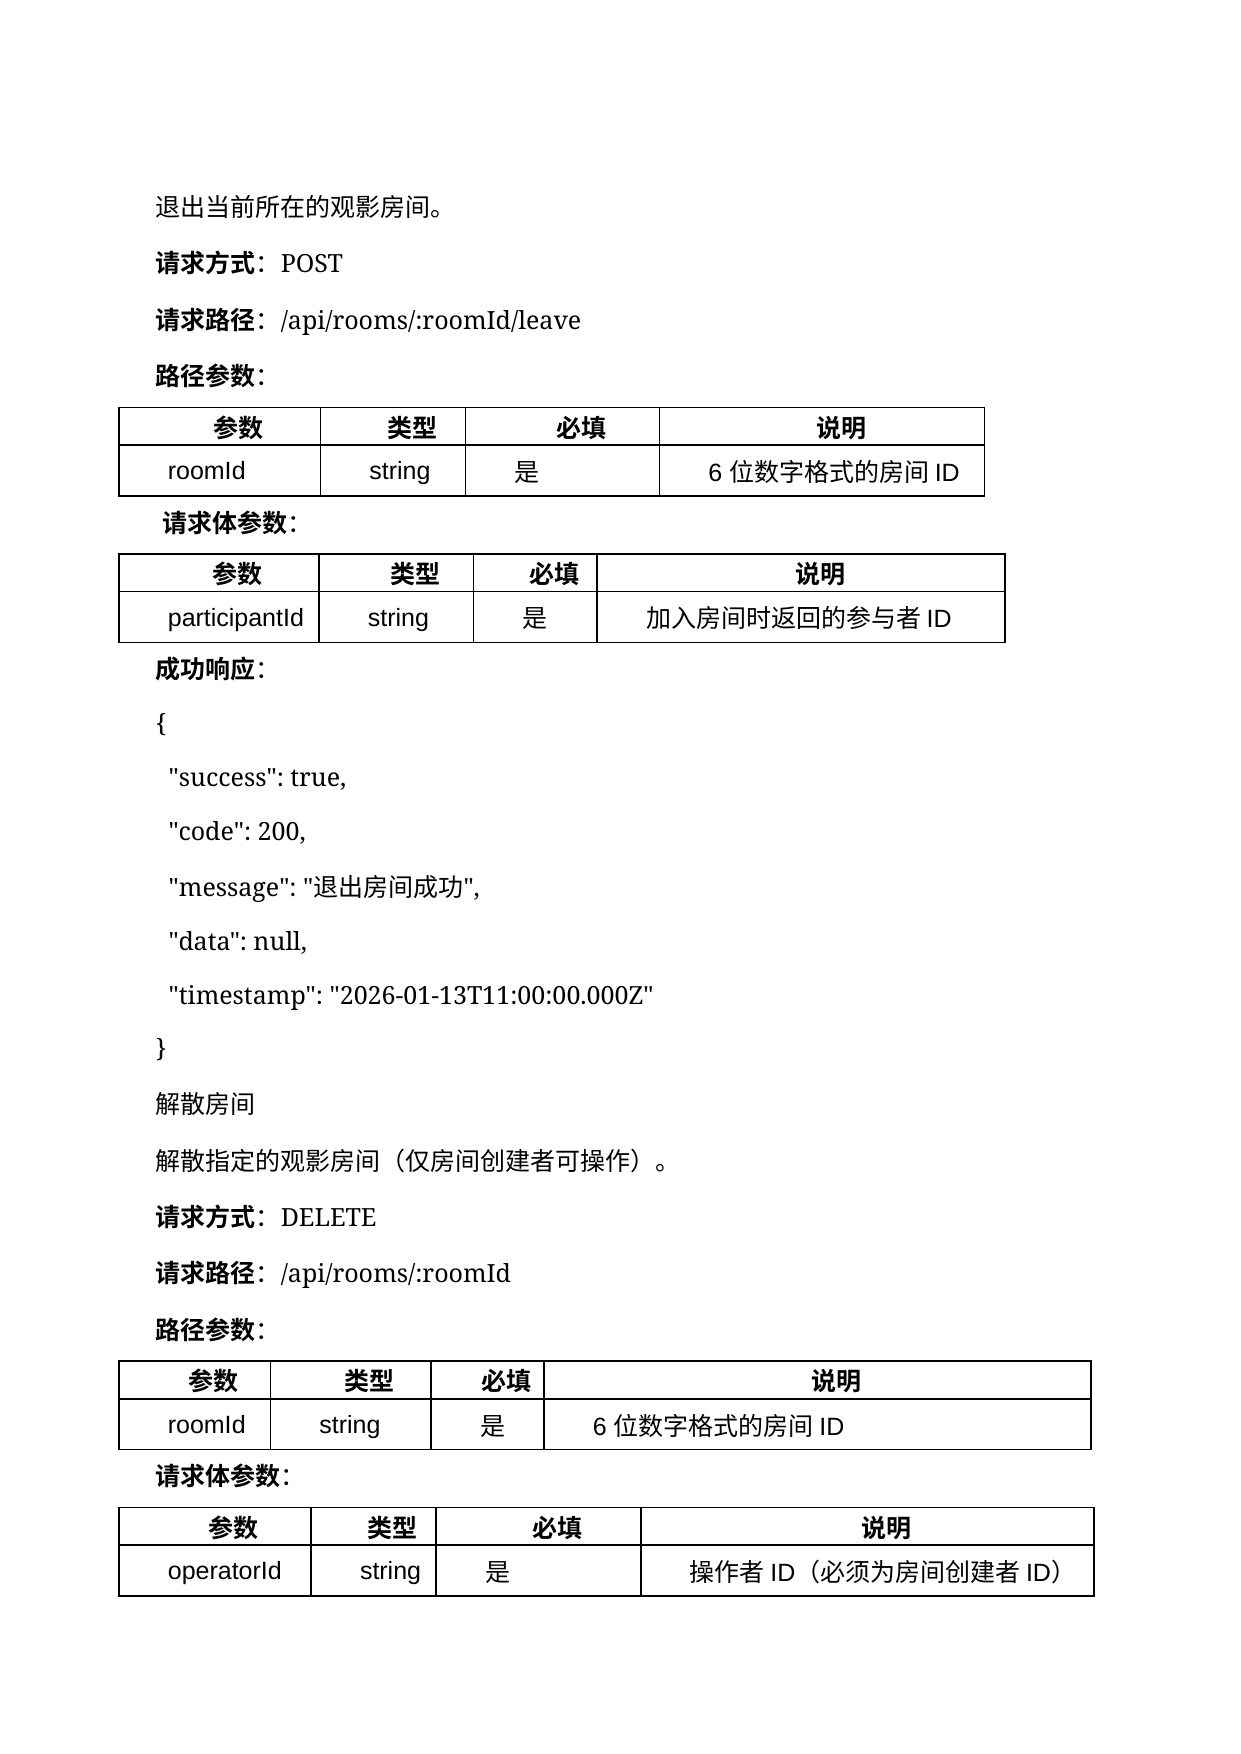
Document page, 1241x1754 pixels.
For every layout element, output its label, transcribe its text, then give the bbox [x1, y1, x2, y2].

table_header 说明 [660, 408, 984, 444]
table_cell string [271, 1400, 430, 1449]
table_header 类型 [321, 408, 465, 444]
list 请求路径：/api/rooms/:roomId/leave [156, 300, 1122, 337]
list 解散房间 [156, 1085, 1122, 1121]
table_header 参数 [120, 408, 320, 444]
list 请求路径：/api/rooms/:roomId [156, 1254, 1122, 1290]
table_header 说明 [642, 1508, 1093, 1544]
table_cell 是 [432, 1400, 543, 1449]
table_cell 是 [474, 592, 596, 642]
table_cell 是 [437, 1546, 640, 1595]
text 请求体参数： [118, 503, 1122, 539]
list 请求方式：DELETE [156, 1197, 1122, 1234]
table_cell string [321, 446, 465, 495]
table_cell operatorId [120, 1546, 310, 1595]
table_cell string [320, 592, 473, 642]
list "code": 200, [156, 813, 1122, 847]
list 请求体参数： [156, 1457, 1122, 1493]
list "message": "退出房间成功", [156, 867, 1122, 903]
list 成功响应： [156, 649, 1122, 686]
list } [156, 1031, 1122, 1065]
table_header 类型 [271, 1362, 430, 1398]
list 退出当前所在的观影房间。 [156, 188, 1122, 224]
table_header 必填 [437, 1508, 640, 1544]
list 路径参数： [156, 357, 1122, 393]
table_cell 操作者 ID（必须为房间创建者 ID） [642, 1546, 1093, 1595]
table_header 必填 [432, 1362, 543, 1398]
table_header 参数 [120, 1362, 270, 1398]
table_cell roomId [120, 446, 320, 495]
table_header 类型 [312, 1508, 435, 1544]
list 解散指定的观影房间（仅房间创建者可操作）。 [156, 1141, 1122, 1177]
table_header 说明 [545, 1362, 1090, 1398]
table_cell 是 [466, 446, 659, 495]
table_cell 加入房间时返回的参与者 ID [598, 592, 1004, 642]
table_cell string [312, 1546, 435, 1595]
table_header 参数 [120, 555, 318, 591]
list { [156, 706, 1122, 740]
list "data": null, [156, 923, 1122, 958]
table_cell 6 位数字格式的房间 ID [545, 1400, 1090, 1449]
list "timestamp": "2026-01-13T11:00:00.000Z" [156, 977, 1122, 1011]
table_header 参数 [120, 1508, 310, 1544]
table_cell roomId [120, 1400, 270, 1449]
table_cell participantId [120, 592, 318, 642]
list "success": true, [156, 760, 1122, 794]
table_header 类型 [320, 555, 473, 591]
list 请求方式：POST [156, 244, 1122, 280]
list 路径参数： [156, 1310, 1122, 1346]
table_header 说明 [598, 555, 1004, 591]
table_header 必填 [474, 555, 596, 591]
table_header 必填 [466, 408, 659, 444]
table_cell 6 位数字格式的房间 ID [660, 446, 984, 495]
